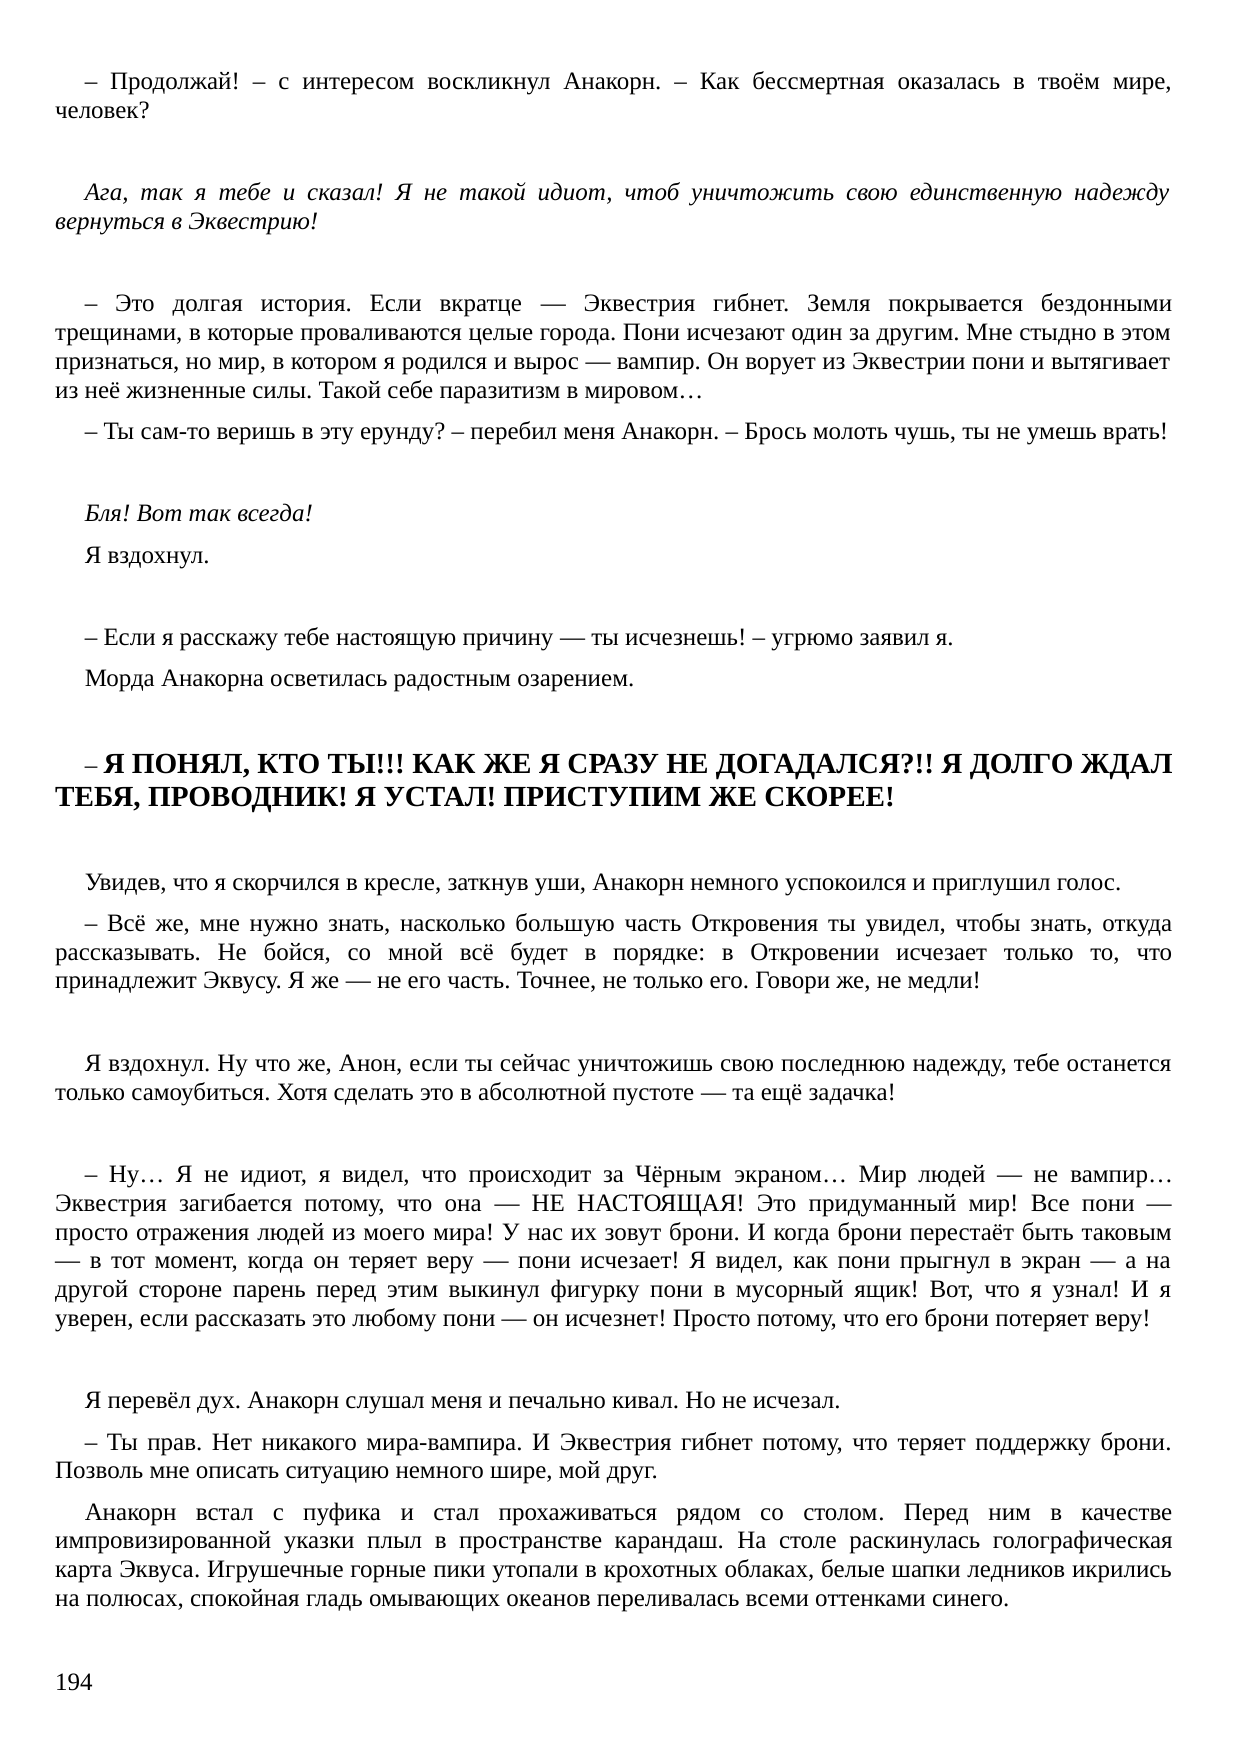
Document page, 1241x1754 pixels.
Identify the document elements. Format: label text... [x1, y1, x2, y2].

text – Ты прав. Нет никакого мира-вампира. И Эквестрия гибнет потому, что теряет поддержку брони. Позволь мне описать ситуацию немного шире, мой друг. [55, 1427, 1173, 1484]
text – Если я расскажу тебе настоящую причину — ты исчезнешь! – угрюмо заявил я. [55, 622, 1173, 651]
text – Я ПОНЯЛ, КТО ТЫ!!! КАК ЖЕ Я СРАЗУ НЕ ДОГАДАЛСЯ?!! Я ДОЛГО ЖДАЛ ТЕБЯ, ПРОВОДНИК! Я УСТАЛ! ПРИСТУПИМ ЖЕ СКОРЕЕ! [55, 746, 1173, 813]
text Бля! Вот так всегда! [55, 498, 1173, 527]
text Анакорн встал с пуфика и стал прохаживаться рядом со столом. Перед ним в качестве импровизированной указки плыл в пространстве карандаш. На столе раскинулась голографическая карта Эквуса. Игрушечные горные пики утопали в крохотных облаках, белые шапки ледников икрились на полюсах, спокойная гладь омывающих океанов переливалась всеми оттенками синего. [55, 1497, 1173, 1612]
text Ага, так я тебе и сказал! Я не такой идиот, чтоб уничтожить свою единственную надежду вернуться в Эквестрию! [55, 177, 1173, 235]
text Я вздохнул. [55, 540, 1173, 568]
text Морда Анакорна осветилась радостным озарением. [55, 663, 1173, 692]
text Я перевёл дух. Анакорн слушал меня и печально кивал. Но не исчезал. [55, 1386, 1173, 1414]
text – Это долгая история. Если вкратце — Эквестрия гибнет. Земля покрывается бездонными трещинами, в которые проваливаются целые города. Пони исчезают один за другим. Мне стыдно в этом признаться, но мир, в котором я родился и вырос — вампир. Он ворует из Эквестрии пони и вытягивает из неё жизненные силы. Такой себе паразитизм в мировом… [55, 288, 1173, 403]
text Увидев, что я скорчился в кресле, заткнув уши, Анакорн немного успокоился и приглушил голос. [55, 867, 1173, 896]
text Я вздохнул. Ну что же, Анон, если ты сейчас уничтожишь свою последнюю надежду, тебе останется только самоубиться. Хотя сделать это в абсолютной пустоте — та ещё задачка! [55, 1048, 1173, 1106]
text – Ты сам-то веришь в эту ерунду? – перебил меня Анакорн. – Брось молоть чушь, ты не умешь врать! [55, 416, 1173, 445]
text – Ну… Я не идиот, я видел, что происходит за Чёрным экраном… Мир людей — не вампир… Эквестрия загибается потому, что она — НЕ НАСТОЯЩАЯ! Это придуманный мир! Все пони — просто отражения людей из моего мира! У нас их зовут брони. И когда брони перестаёт быть таковым — в тот момент, когда он теряет веру — пони исчезает! Я видел, как пони прыгнул в экран — а на другой стороне парень перед этим выкинул фигурку пони в мусорный ящик! Вот, что я узнал! И я уверен, если рассказать это любому пони — он исчезнет! Просто потому, что его брони потеряет веру! [55, 1159, 1173, 1332]
text – Продолжай! – с интересом воскликнул Анакорн. – Как бессмертная оказалась в твоём мире, человек? [55, 66, 1173, 123]
text – Всё же, мне нужно знать, насколько большую часть Откровения ты увидел, чтобы знать, откуда рассказывать. Не бойся, со мной всё будет в порядке: в Откровении исчезает только то, что принадлежит Эквусу. Я же — не его часть. Точнее, не только его. Говори же, не медли! [55, 908, 1173, 994]
